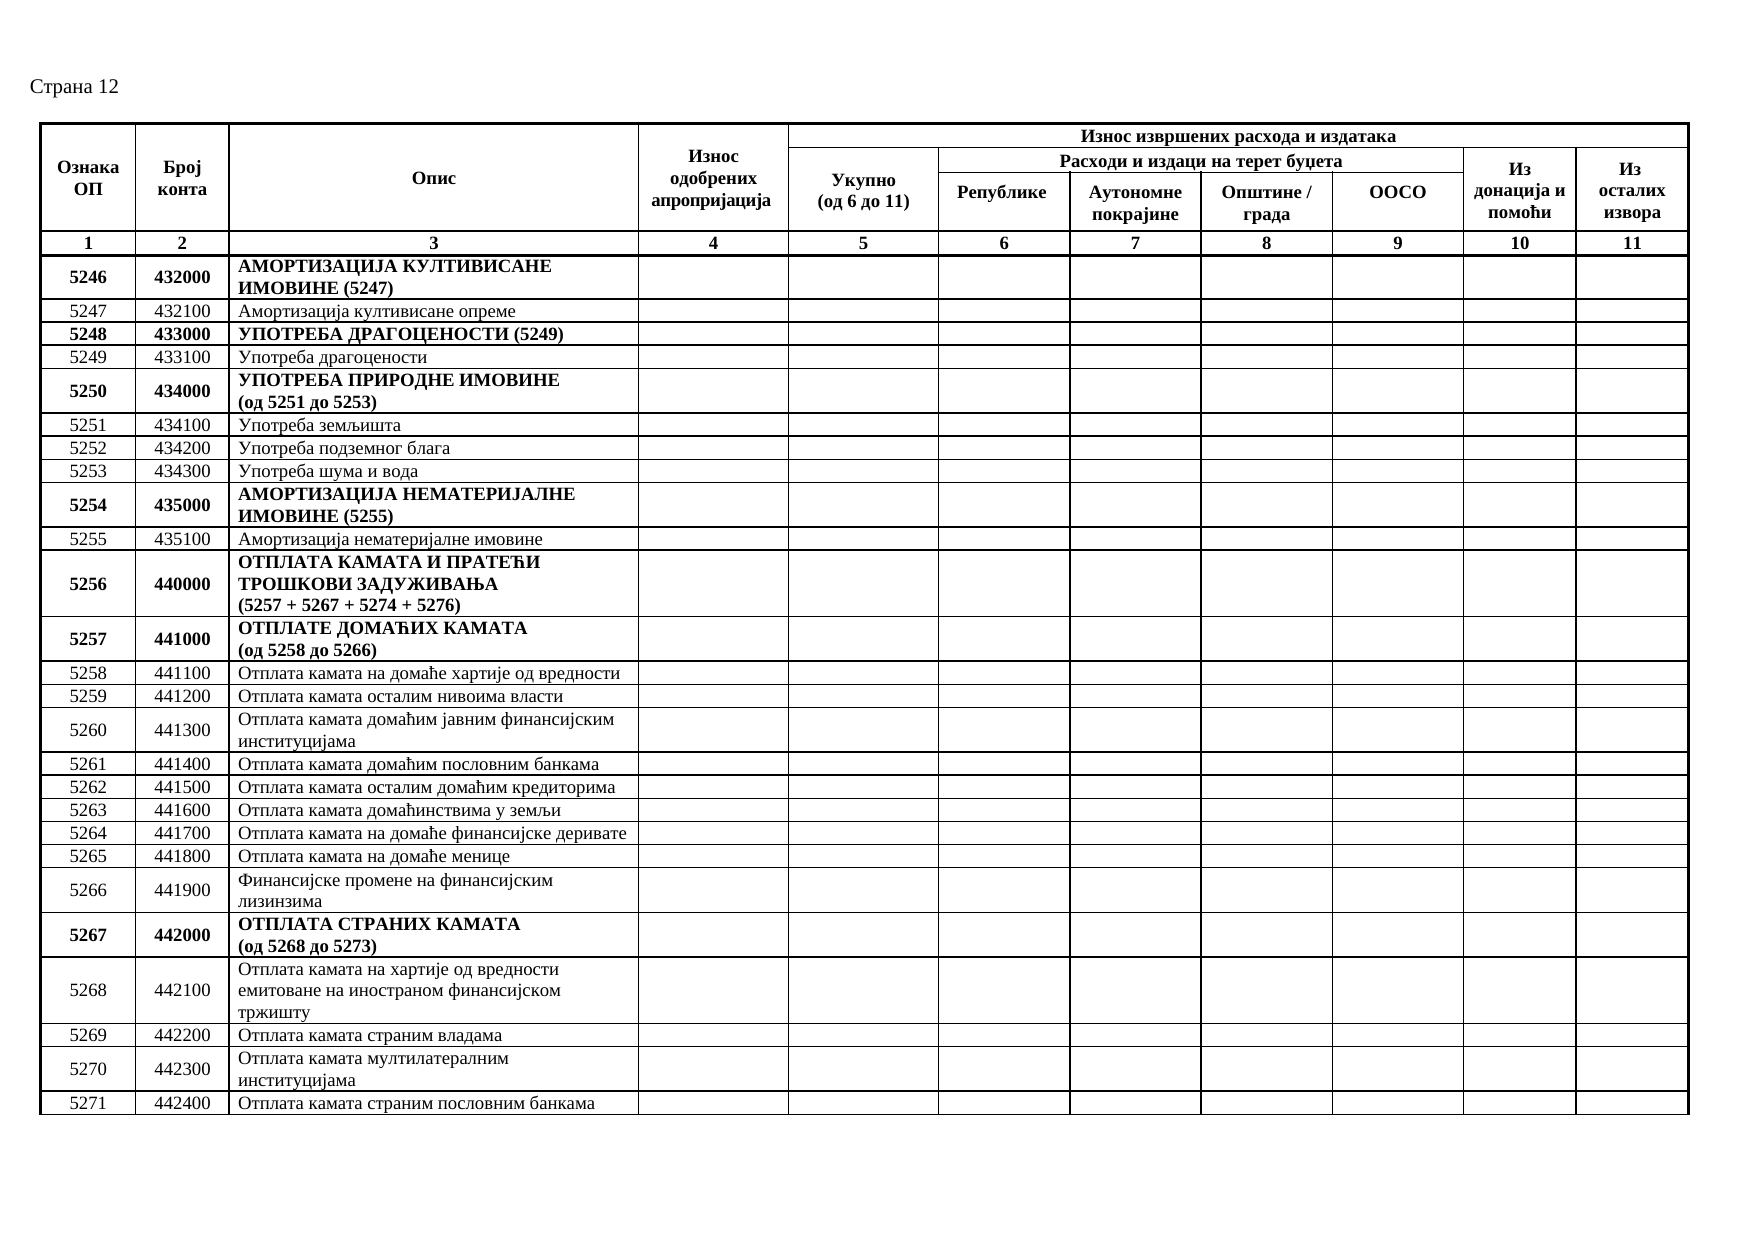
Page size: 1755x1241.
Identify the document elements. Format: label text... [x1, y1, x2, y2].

table_cell [1202, 483, 1332, 526]
table_cell 442300 [136, 1047, 228, 1090]
table_cell Општине / града [1202, 173, 1332, 230]
table_cell [939, 868, 1069, 912]
table_cell 5249 [42, 346, 135, 367]
table_cell [1464, 483, 1575, 526]
table_cell [1577, 414, 1687, 435]
table_cell [1333, 822, 1463, 844]
table_cell [1202, 958, 1332, 1022]
table_cell [1333, 753, 1463, 774]
table_cell [1202, 753, 1332, 774]
table_cell 442400 [136, 1092, 228, 1113]
table_cell Отплата камата на домаће финансијске деривате [230, 822, 638, 844]
table_cell [639, 753, 788, 774]
table_cell [1464, 799, 1575, 821]
table_cell [1464, 528, 1575, 549]
table_cell [639, 323, 788, 344]
table_cell [1202, 437, 1332, 458]
table_cell [1202, 685, 1332, 707]
table_cell [1333, 958, 1463, 1022]
table_cell [1333, 685, 1463, 707]
table_header Износ извршених расхода и издатака [789, 125, 1687, 147]
table_cell 441300 [136, 708, 228, 751]
table_cell АМОРТИЗАЦИЈА НЕМАТЕРИЈАЛНЕ ИМОВИНЕ (5255) [230, 483, 638, 526]
table_cell [1577, 822, 1687, 844]
table_cell [1577, 1024, 1687, 1046]
table_cell [1333, 662, 1463, 683]
table_cell [939, 1024, 1069, 1046]
table_cell [1577, 913, 1687, 956]
table_cell [1333, 1024, 1463, 1046]
table_cell [1333, 460, 1463, 482]
table_cell [1577, 1092, 1687, 1113]
table_cell 5248 [42, 323, 135, 344]
table_cell 433000 [136, 323, 228, 344]
table_cell 434300 [136, 460, 228, 482]
table_cell [1202, 799, 1332, 821]
table_cell [1464, 845, 1575, 867]
table_cell 441600 [136, 799, 228, 821]
table_cell [1333, 528, 1463, 549]
table_cell [1577, 1047, 1687, 1090]
table_header Износ одобрених апропријација [639, 125, 788, 230]
table_cell 5251 [42, 414, 135, 435]
table_cell [1333, 300, 1463, 321]
table_cell 5260 [42, 708, 135, 751]
table_cell [1333, 257, 1463, 298]
table_cell [789, 776, 938, 797]
table_header Ознака ОП [42, 125, 135, 230]
table_cell [789, 437, 938, 458]
table_cell 5266 [42, 868, 135, 912]
table_cell [1202, 776, 1332, 797]
table_cell [1333, 346, 1463, 367]
table_cell [1071, 868, 1200, 912]
table_cell 5 [789, 232, 938, 253]
table_cell [939, 958, 1069, 1022]
table_cell ОТПЛАТА КАМАТА И ПРАТЕЋИ ТРОШКОВИ ЗАДУЖИВАЊА (5257 + 5267 + 5274 + 5276) [230, 551, 638, 616]
table_cell [1464, 868, 1575, 912]
table_cell [639, 662, 788, 683]
table_cell Амортизација нематеријалне имовине [230, 528, 638, 549]
table_cell ОТПЛАТА СТРАНИХ КАМАТА (од 5268 до 5273) [230, 913, 638, 956]
table_cell [1464, 913, 1575, 956]
table_cell [1577, 958, 1687, 1022]
table_cell [639, 685, 788, 707]
table_cell [789, 822, 938, 844]
table_cell [789, 483, 938, 526]
table_cell [1202, 708, 1332, 751]
table_cell [1071, 1092, 1200, 1113]
table_cell 5255 [42, 528, 135, 549]
table_cell [639, 300, 788, 321]
table_cell [789, 323, 938, 344]
table_cell [789, 1092, 938, 1113]
table_cell 441200 [136, 685, 228, 707]
table_cell ООСО [1333, 173, 1463, 230]
table_cell [1464, 662, 1575, 683]
table_cell 3 [230, 232, 638, 253]
table_cell [639, 776, 788, 797]
table_cell [789, 913, 938, 956]
table_cell [1071, 460, 1200, 482]
table_cell 441500 [136, 776, 228, 797]
table_cell [639, 414, 788, 435]
table_cell [1464, 753, 1575, 774]
table_cell Отплата камата осталим домаћим кредиторима [230, 776, 638, 797]
table_cell 5263 [42, 799, 135, 821]
table_cell [939, 551, 1069, 616]
table_cell [1071, 300, 1200, 321]
table_cell [639, 551, 788, 616]
table_cell [1071, 346, 1200, 367]
table_cell 432000 [136, 257, 228, 298]
table_cell 7 [1071, 232, 1200, 253]
table_cell [1071, 617, 1200, 660]
table_cell 442100 [136, 958, 228, 1022]
table_cell [1071, 753, 1200, 774]
table_cell [789, 369, 938, 412]
table_cell [1333, 617, 1463, 660]
table_cell [939, 437, 1069, 458]
table_cell Отплата камата осталим нивоима власти [230, 685, 638, 707]
table_cell 11 [1577, 232, 1687, 253]
table_cell 4 [639, 232, 788, 253]
table_cell [1202, 414, 1332, 435]
table_cell [1071, 776, 1200, 797]
table_cell [789, 551, 938, 616]
table_cell [1202, 323, 1332, 344]
table_cell Отплата камата на домаће менице [230, 845, 638, 867]
table_cell [789, 662, 938, 683]
table_cell [1464, 1092, 1575, 1113]
table_cell [1333, 868, 1463, 912]
table_cell [1464, 414, 1575, 435]
table_cell 5253 [42, 460, 135, 482]
table_cell [939, 799, 1069, 821]
table_cell [1333, 483, 1463, 526]
table_cell [789, 414, 938, 435]
table_cell [1577, 369, 1687, 412]
table_cell [789, 460, 938, 482]
table_cell 5267 [42, 913, 135, 956]
table_cell [1071, 913, 1200, 956]
table_cell Употреба драгоцености [230, 346, 638, 367]
table_cell [1202, 822, 1332, 844]
table_cell 5246 [42, 257, 135, 298]
table_cell [789, 528, 938, 549]
table_cell [639, 528, 788, 549]
table_cell [1202, 346, 1332, 367]
table_cell 5250 [42, 369, 135, 412]
table_cell [1464, 1047, 1575, 1090]
table_cell [939, 483, 1069, 526]
table_cell 434000 [136, 369, 228, 412]
table_cell 1 [42, 232, 135, 253]
table_cell [1333, 1092, 1463, 1113]
table_cell [939, 460, 1069, 482]
table_cell Из осталих извора [1577, 148, 1687, 230]
table_cell [639, 1047, 788, 1090]
table_cell УПОТРЕБА ПРИРОДНЕ ИМОВИНЕ (од 5251 до 5253) [230, 369, 638, 412]
table_cell 5258 [42, 662, 135, 683]
table_cell [1577, 346, 1687, 367]
table_cell Отплата камата на домаће хартије од вредности [230, 662, 638, 683]
table_cell [1071, 257, 1200, 298]
table_cell [1202, 1047, 1332, 1090]
table_cell [1071, 845, 1200, 867]
table_cell 10 [1464, 232, 1575, 253]
table_cell [1577, 460, 1687, 482]
table_cell [639, 868, 788, 912]
table_cell 5268 [42, 958, 135, 1022]
table_cell [1464, 958, 1575, 1022]
table_cell [789, 257, 938, 298]
table_cell [1071, 822, 1200, 844]
table_cell [1071, 369, 1200, 412]
table_cell [1202, 460, 1332, 482]
table_cell [1071, 1024, 1200, 1046]
table_cell 435000 [136, 483, 228, 526]
table_cell [1577, 685, 1687, 707]
table_cell [1333, 776, 1463, 797]
table_cell [1577, 845, 1687, 867]
table_cell Расходи и издаци на терет буџета [939, 148, 1463, 171]
table_cell [939, 708, 1069, 751]
table_cell 435100 [136, 528, 228, 549]
table_cell [1202, 845, 1332, 867]
table_cell [639, 460, 788, 482]
table_cell 6 [939, 232, 1069, 253]
table_cell [1333, 437, 1463, 458]
table_cell Отплата камата домаћинствима у земљи [230, 799, 638, 821]
table_cell [789, 300, 938, 321]
table_cell УПОТРЕБА ДРАГОЦЕНОСТИ (5249) [230, 323, 638, 344]
table_cell 5262 [42, 776, 135, 797]
table_cell [1202, 551, 1332, 616]
table_cell [789, 799, 938, 821]
table_cell 434200 [136, 437, 228, 458]
table_cell [1071, 551, 1200, 616]
table_cell [1577, 617, 1687, 660]
table_cell 5264 [42, 822, 135, 844]
table_cell [939, 822, 1069, 844]
table_cell [1577, 551, 1687, 616]
table_cell [1071, 662, 1200, 683]
table_cell 5270 [42, 1047, 135, 1090]
table_cell [939, 257, 1069, 298]
table_cell [1333, 323, 1463, 344]
table_cell [1202, 913, 1332, 956]
table_cell 442000 [136, 913, 228, 956]
table_cell 8 [1202, 232, 1332, 253]
table_cell [1071, 685, 1200, 707]
table_cell [639, 369, 788, 412]
table_cell 434100 [136, 414, 228, 435]
table_cell [639, 257, 788, 298]
table_cell Амортизација култивисане опреме [230, 300, 638, 321]
table_cell 5269 [42, 1024, 135, 1046]
table_header Број конта [136, 125, 228, 230]
table_cell 433100 [136, 346, 228, 367]
table_cell [789, 685, 938, 707]
table_cell [639, 913, 788, 956]
table_cell 5259 [42, 685, 135, 707]
table_cell [1202, 617, 1332, 660]
table_cell [1464, 685, 1575, 707]
table_cell [939, 528, 1069, 549]
table_cell [1577, 257, 1687, 298]
table_cell [639, 483, 788, 526]
table_cell Из донација и помоћи [1464, 148, 1575, 230]
table_cell [1577, 662, 1687, 683]
table_cell 5247 [42, 300, 135, 321]
table_cell [789, 845, 938, 867]
table_cell АМОРТИЗАЦИЈА КУЛТИВИСАНЕ ИМОВИНЕ (5247) [230, 257, 638, 298]
table_cell [1202, 662, 1332, 683]
table_cell [939, 617, 1069, 660]
table_cell Отплата камата страним пословним банкама [230, 1092, 638, 1113]
table_cell ОТПЛАТЕ ДОМАЋИХ КАМАТА (од 5258 до 5266) [230, 617, 638, 660]
table_cell [639, 822, 788, 844]
table_cell [1577, 868, 1687, 912]
table_cell Отплата камата мултилатералним институцијама [230, 1047, 638, 1090]
table_cell [1202, 868, 1332, 912]
table_cell 5265 [42, 845, 135, 867]
table_cell [1464, 708, 1575, 751]
table_cell [1202, 369, 1332, 412]
table_cell [639, 346, 788, 367]
table_cell [1464, 323, 1575, 344]
table_cell [939, 776, 1069, 797]
table_cell 5254 [42, 483, 135, 526]
table_cell [639, 617, 788, 660]
table_cell [939, 685, 1069, 707]
table_cell [1464, 257, 1575, 298]
table_cell 441800 [136, 845, 228, 867]
table_cell [939, 662, 1069, 683]
table_cell 5261 [42, 753, 135, 774]
table_cell [639, 845, 788, 867]
table_cell [1071, 437, 1200, 458]
table_cell Аутономне покрајине [1071, 173, 1200, 230]
table_cell [939, 414, 1069, 435]
table_cell [1333, 1047, 1463, 1090]
table_cell [1577, 799, 1687, 821]
table_cell [939, 346, 1069, 367]
table_cell [1202, 257, 1332, 298]
table_cell 441000 [136, 617, 228, 660]
table_cell [1333, 369, 1463, 412]
table_cell Отплата камата страним владама [230, 1024, 638, 1046]
table_cell [1464, 822, 1575, 844]
table_cell [639, 1024, 788, 1046]
table_cell Употреба земљишта [230, 414, 638, 435]
table_cell [639, 1092, 788, 1113]
table_cell [1071, 528, 1200, 549]
table_cell [639, 708, 788, 751]
table_cell [639, 958, 788, 1022]
table_cell 5256 [42, 551, 135, 616]
table_cell [639, 437, 788, 458]
table_cell [1071, 958, 1200, 1022]
table_cell 2 [136, 232, 228, 253]
table_cell [789, 346, 938, 367]
table_cell [789, 1047, 938, 1090]
table_cell [1333, 799, 1463, 821]
table_cell [1577, 753, 1687, 774]
table_cell [939, 753, 1069, 774]
table_cell 9 [1333, 232, 1463, 253]
table_cell [939, 913, 1069, 956]
table_cell [1577, 483, 1687, 526]
table_cell [789, 617, 938, 660]
table_cell [1464, 346, 1575, 367]
table_cell [1202, 1092, 1332, 1113]
table_cell 441900 [136, 868, 228, 912]
table_cell Отплата камата домаћим пословним банкама [230, 753, 638, 774]
table_cell [1577, 528, 1687, 549]
table_cell [1577, 437, 1687, 458]
table_cell Укупно (од 6 до 11) [789, 148, 938, 230]
table_cell [939, 845, 1069, 867]
table_cell 441700 [136, 822, 228, 844]
table_cell Употреба подземног блага [230, 437, 638, 458]
table_cell [789, 753, 938, 774]
table_cell 441100 [136, 662, 228, 683]
table_cell [1071, 708, 1200, 751]
table_cell 5257 [42, 617, 135, 660]
table_cell [789, 1024, 938, 1046]
table_cell [1333, 414, 1463, 435]
table_cell 442200 [136, 1024, 228, 1046]
table_cell Републике [939, 173, 1069, 230]
table_cell 5271 [42, 1092, 135, 1113]
table_cell Употреба шума и вода [230, 460, 638, 482]
table_cell [1464, 1024, 1575, 1046]
table_cell [1577, 323, 1687, 344]
table_cell Отплата камата домаћим јавним финансијским институцијама [230, 708, 638, 751]
table_cell [1333, 551, 1463, 616]
table_header Опис [230, 125, 638, 230]
table_cell [939, 1047, 1069, 1090]
table_cell [789, 958, 938, 1022]
table_cell [939, 1092, 1069, 1113]
table_cell [789, 868, 938, 912]
table_cell [1464, 551, 1575, 616]
table_cell [1464, 460, 1575, 482]
table_cell [1464, 776, 1575, 797]
table_cell Финансијске промене на финансијским лизинзима [230, 868, 638, 912]
table_cell [1577, 776, 1687, 797]
table_cell [1333, 913, 1463, 956]
table_cell Отплата камата на хартије од вредности емитоване на иностраном финансијском тржишту [230, 958, 638, 1022]
table_cell [1202, 1024, 1332, 1046]
table_cell 5252 [42, 437, 135, 458]
table_cell [1071, 1047, 1200, 1090]
table_cell [1071, 483, 1200, 526]
table_cell 441400 [136, 753, 228, 774]
table_cell [1464, 617, 1575, 660]
table_cell [939, 323, 1069, 344]
table_cell [1071, 799, 1200, 821]
table_cell [939, 300, 1069, 321]
table_cell [1464, 369, 1575, 412]
table_cell [1577, 708, 1687, 751]
table_cell [1577, 300, 1687, 321]
table_cell [1333, 845, 1463, 867]
table_cell [1202, 300, 1332, 321]
table_cell [789, 708, 938, 751]
table_cell [1464, 437, 1575, 458]
table_cell [1071, 323, 1200, 344]
table_cell [1464, 300, 1575, 321]
table_cell 432100 [136, 300, 228, 321]
table_cell [939, 369, 1069, 412]
table_cell [1202, 528, 1332, 549]
table_cell [1333, 708, 1463, 751]
table_cell [639, 799, 788, 821]
table_cell [1071, 414, 1200, 435]
table_cell 440000 [136, 551, 228, 616]
